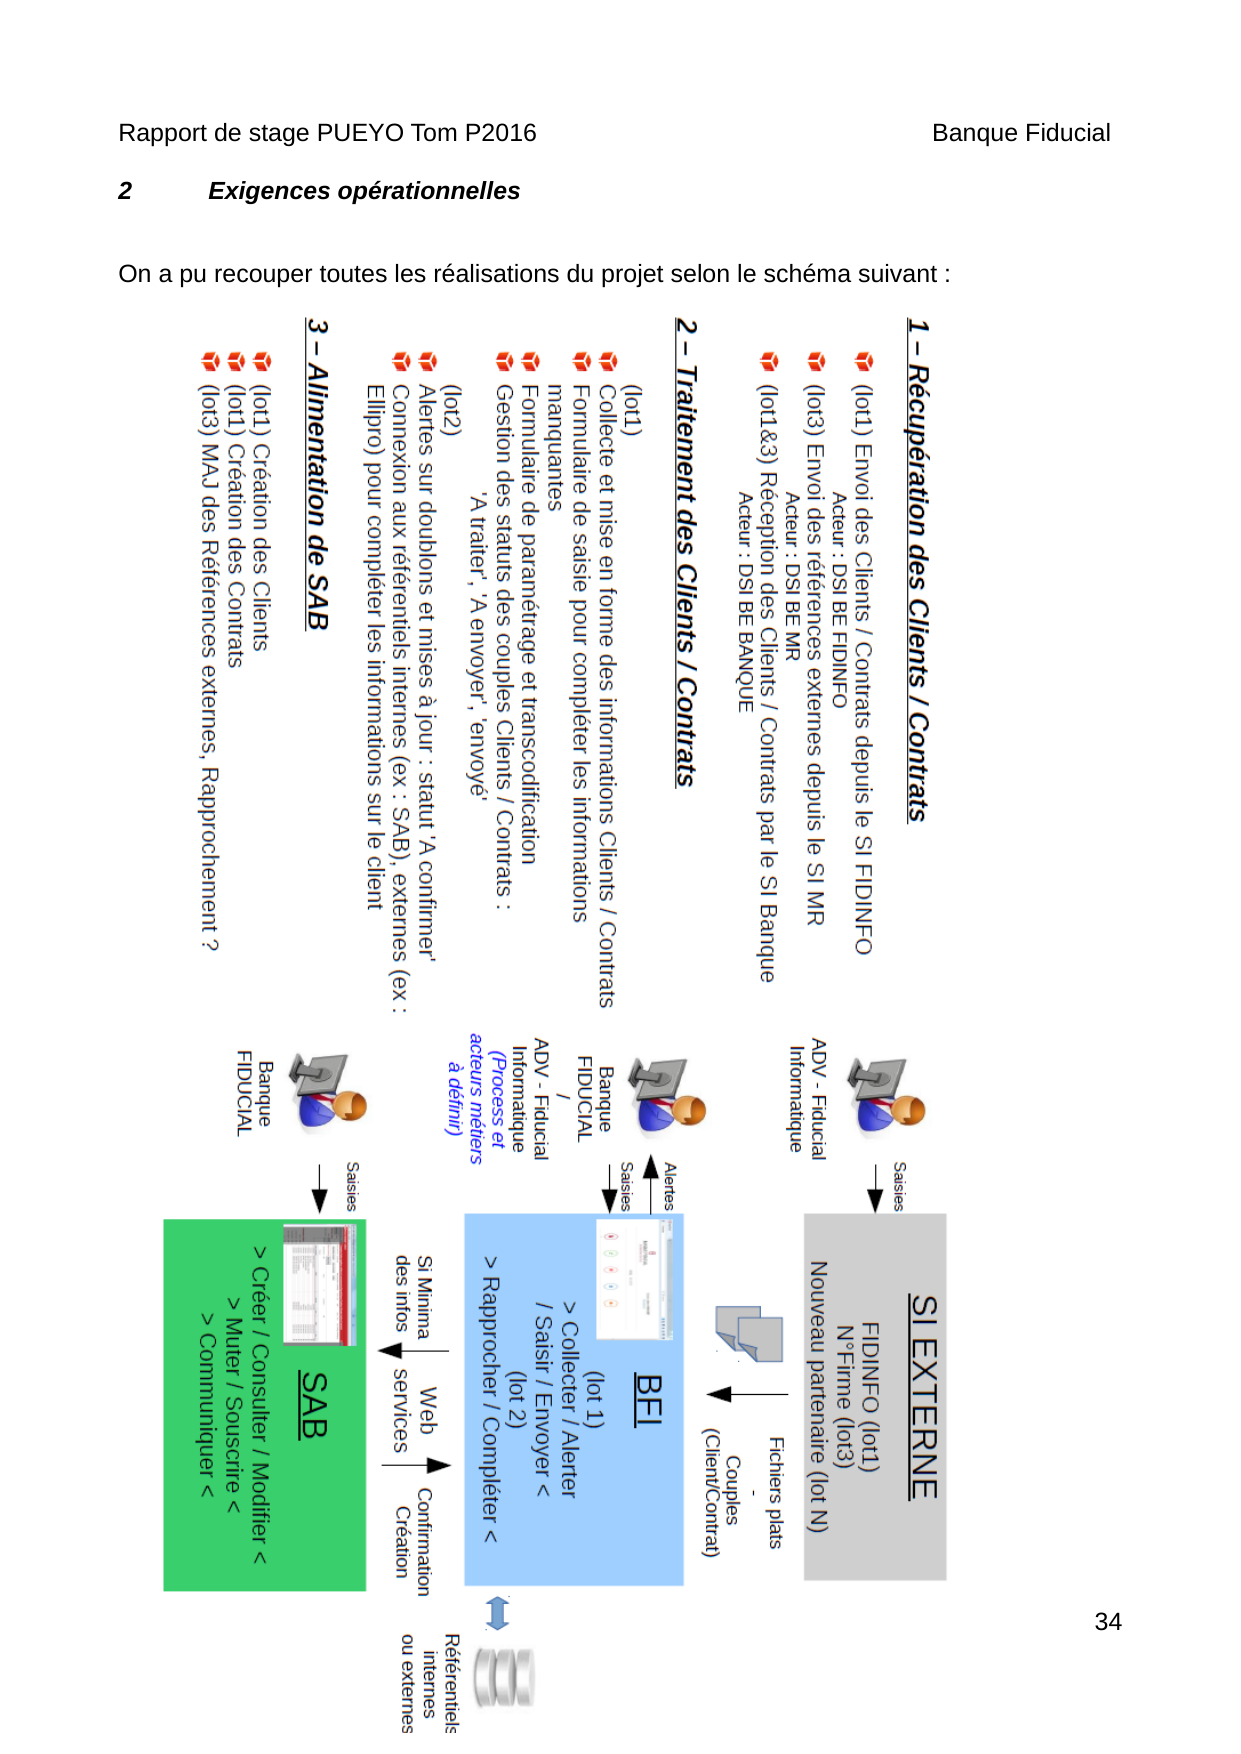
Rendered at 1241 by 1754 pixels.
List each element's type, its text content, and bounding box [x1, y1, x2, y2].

subtitle Exigences opérationnelles [118, 176, 1122, 205]
text On a pu recouper toutes les réalisations du projet selon le schéma suivant : [118, 259, 1122, 287]
picture [151, 313, 962, 1733]
